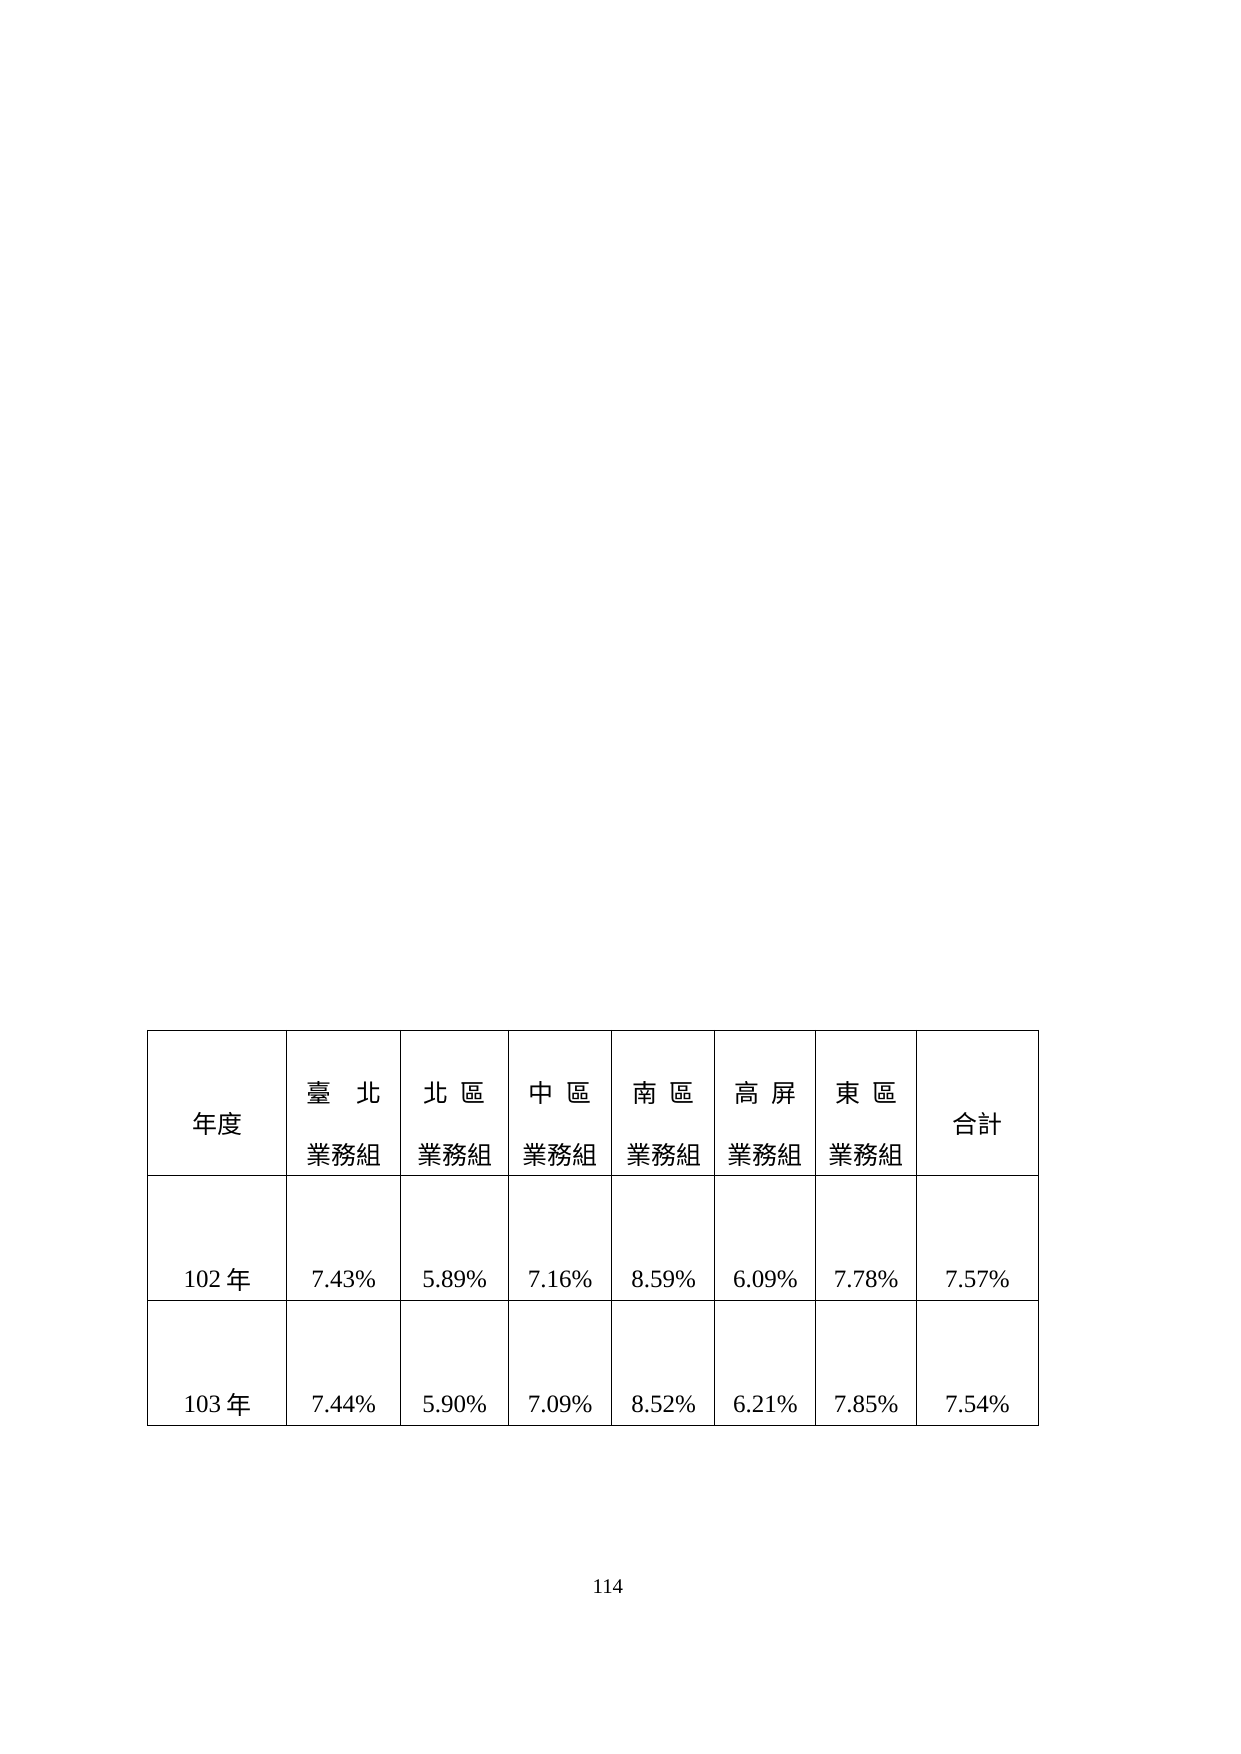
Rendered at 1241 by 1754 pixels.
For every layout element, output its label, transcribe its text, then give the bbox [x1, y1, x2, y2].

table_cell [400, 905, 508, 1030]
table_cell [612, 175, 715, 237]
table_cell [916, 362, 1038, 425]
table_cell [612, 425, 715, 487]
table_cell [916, 425, 1038, 487]
table_cell [286, 737, 400, 905]
table_cell [509, 612, 612, 675]
table_cell 8.59% [612, 1176, 714, 1300]
table_cell [148, 300, 286, 362]
table_cell [916, 237, 1038, 300]
table_cell 102年 [148, 1176, 286, 1300]
table_cell [816, 175, 916, 237]
table_cell [400, 612, 508, 675]
table_cell 南 區 業務組 [612, 1031, 714, 1175]
table_cell [509, 675, 612, 737]
table_cell [148, 612, 286, 675]
table_cell [715, 175, 816, 237]
table_cell 7.09% [509, 1301, 611, 1425]
table_cell [400, 175, 508, 237]
table_cell [286, 237, 400, 300]
table_cell [816, 362, 916, 425]
table_cell 6.09% [715, 1176, 815, 1300]
table_cell [148, 675, 286, 737]
table_cell [816, 487, 916, 550]
table_cell 103年 [148, 1301, 286, 1425]
table_cell [816, 612, 916, 675]
table_cell [509, 550, 612, 612]
table_cell [400, 550, 508, 612]
table_cell [612, 362, 715, 425]
table_cell 合計 [917, 1031, 1038, 1175]
table_cell 8.52% [612, 1301, 714, 1425]
table_cell [400, 300, 508, 362]
table_cell 中 區 業務組 [509, 1031, 611, 1175]
table_cell 北 區 業務組 [401, 1031, 508, 1175]
table_cell [715, 425, 816, 487]
table_cell 5.90% [401, 1301, 508, 1425]
table_cell [816, 300, 916, 362]
table_cell [916, 175, 1038, 237]
table_cell 6.21% [715, 1301, 815, 1425]
table_cell [148, 175, 286, 237]
table_cell [816, 737, 916, 905]
table_cell 5.89% [401, 1176, 508, 1300]
table_cell [286, 300, 400, 362]
table_cell [816, 237, 916, 300]
table_cell [612, 487, 715, 550]
table_cell [400, 362, 508, 425]
table_cell [286, 362, 400, 425]
table_cell [286, 612, 400, 675]
table_cell [612, 237, 715, 300]
table_cell [715, 905, 816, 1030]
table_cell [916, 612, 1038, 675]
table_cell [816, 905, 916, 1030]
table_cell 臺 北 業務組 [287, 1031, 400, 1175]
table_cell [148, 237, 286, 300]
table_cell [148, 362, 286, 425]
table_cell 年度 [148, 1031, 286, 1175]
table_cell [509, 425, 612, 487]
table_cell [715, 362, 816, 425]
table_cell [916, 487, 1038, 550]
table_cell [916, 550, 1038, 612]
table_cell [148, 905, 286, 1030]
table_cell [509, 905, 612, 1030]
table_cell [400, 737, 508, 905]
table_cell [715, 550, 816, 612]
table_cell 7.44% [287, 1301, 400, 1425]
table_cell [286, 905, 400, 1030]
table_cell [509, 487, 612, 550]
table_cell [400, 675, 508, 737]
table_cell 7.85% [816, 1301, 916, 1425]
table_cell [816, 675, 916, 737]
table_cell 高 屏 業務組 [715, 1031, 815, 1175]
table_cell [715, 675, 816, 737]
table_cell 7.54% [917, 1301, 1038, 1425]
table_cell [916, 675, 1038, 737]
table_cell [286, 175, 400, 237]
table_cell [612, 905, 715, 1030]
table_cell [400, 237, 508, 300]
table_cell [916, 737, 1038, 905]
table_cell [916, 300, 1038, 362]
table_cell [612, 737, 715, 905]
table_cell [715, 237, 816, 300]
table_cell [148, 487, 286, 550]
table_cell [509, 175, 612, 237]
table_cell [509, 237, 612, 300]
table_cell [612, 300, 715, 362]
table_cell [612, 675, 715, 737]
table_cell [816, 425, 916, 487]
table_cell [286, 425, 400, 487]
table_cell [509, 737, 612, 905]
table_cell [715, 612, 816, 675]
table_cell [509, 362, 612, 425]
table_cell [286, 487, 400, 550]
table_cell [509, 300, 612, 362]
table_cell [715, 487, 816, 550]
table_cell [400, 425, 508, 487]
table_cell [715, 300, 816, 362]
table_cell [400, 487, 508, 550]
table_cell [916, 905, 1038, 1030]
table_cell [148, 550, 286, 612]
table_cell [715, 737, 816, 905]
table_cell [612, 612, 715, 675]
table_cell [148, 737, 286, 905]
table_cell [816, 550, 916, 612]
table_cell [612, 550, 715, 612]
table_cell 7.43% [287, 1176, 400, 1300]
table_cell 東 區 業務組 [816, 1031, 916, 1175]
table_cell 7.16% [509, 1176, 611, 1300]
table_cell 7.78% [816, 1176, 916, 1300]
table_cell [148, 425, 286, 487]
table_cell 7.57% [917, 1176, 1038, 1300]
table_cell [286, 675, 400, 737]
table_cell [286, 550, 400, 612]
